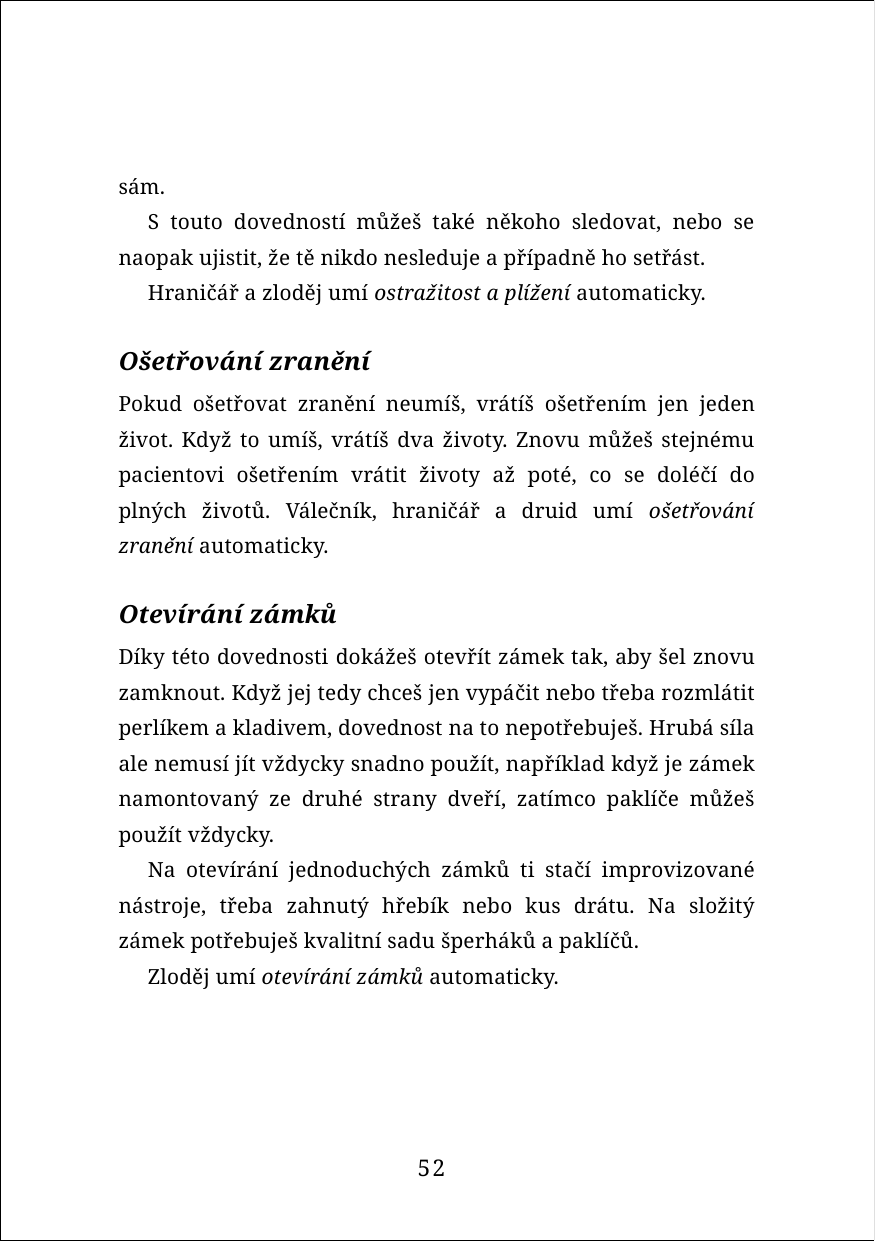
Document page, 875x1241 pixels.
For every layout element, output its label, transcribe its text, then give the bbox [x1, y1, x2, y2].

text sám. S touto dovedností můžeš také někoho sledovat, nebo se naopak ujistit, že tě nikdo nesleduje a případně ho setřást. Hraničář a zloděj umí ostražitost a plížení automaticky. [118, 172, 756, 307]
text Díky této dovednosti dokážeš otevřít zámek tak, aby šel znovu zamknout. Když jej tedy chceš jen vypáčit nebo třeba rozmlátit perlíkem a kladivem, dovednost na to nepotřebuješ. Hrubá síla ale nemusí jít vždycky snadno použít, například když je zámek namontovaný ze druhé strany dveří, zatímco paklíče můžeš použít vždycky. Na otevírání jednoduchých zámků ti stačí improvizované nástroje, třeba zahnutý hřebík nebo kus drátu. Na složitý zámek potřebuješ kvalitní sadu šperháků a paklíčů. Zloděj umí otevírání zámků automaticky. [118, 642, 756, 990]
subtitle Otevírání zámků [118, 596, 756, 630]
subtitle Ošetřování zranění [118, 343, 756, 377]
text Pokud ošetřovat zranění neumíš, vrátíš ošetřením jen jeden život. Když to umíš, vrátíš dva životy. Znovu můžeš stejnému pacientovi ošetřením vrátit životy až poté, co se doléčí do plných životů. Válečník, hraničář a druid umí ošetřování zranění automaticky. [118, 389, 756, 560]
